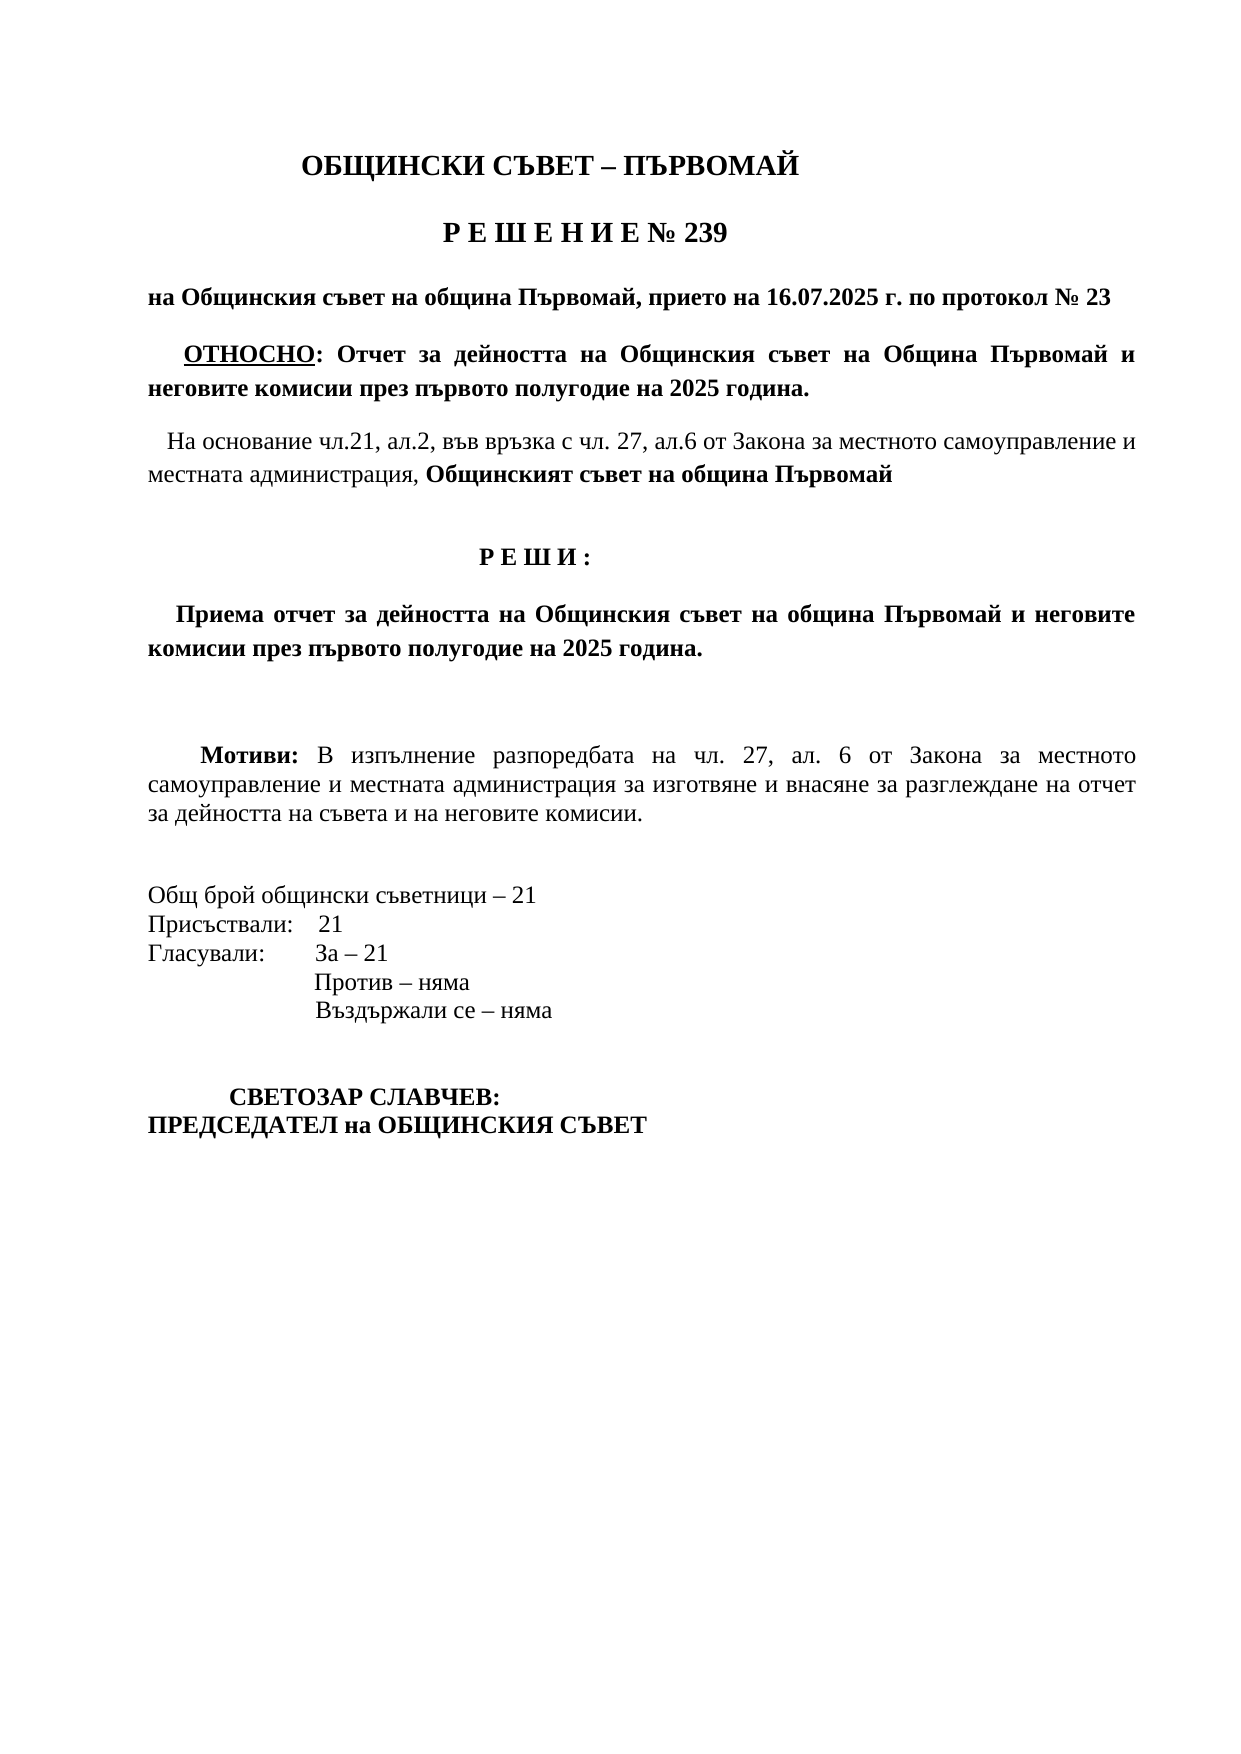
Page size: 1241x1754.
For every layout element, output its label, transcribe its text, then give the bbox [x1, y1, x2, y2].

text Мотиви: В изпълнение разпоредбата на чл. 27, ал. 6 от Закона за местното самоуправление и местната администрация за изготвяне и внасяне за разглеждане на отчет за дейността на съвета и на неговите комисии. [148, 740, 1137, 827]
text Въздържали се – няма [148, 995, 1137, 1024]
text Гласували: За – 21 [148, 938, 1137, 967]
text Общ брой общински съветници – 21 [148, 880, 1137, 909]
text Приема отчет за дейността на Общинския съвет на община Първомай и неговите комисии през първото полугодие на 2025 година. [148, 599, 1137, 661]
text на Общинския съвет на община Първомай, прието на 16.07.2025 г. по протокол № 23 [148, 282, 1137, 311]
text ОБЩИНСКИ СЪВЕТ – ПЪРВОМАЙ [148, 148, 1137, 181]
text Против – няма [148, 967, 1137, 995]
text ОТНОСНО: Отчет за дейността на Общинския съвет на Община Първомай и неговите комисии през първото полугодие на 2025 година. [148, 339, 1137, 401]
text Р Е Ш Е Н И Е № 239 [443, 215, 1137, 248]
text Присъствали: 21 [148, 909, 1137, 938]
text На основание чл.21, ал.2, във връзка с чл. 27, ал.6 от Закона за местното самоуправление и местната администрация, Общинският съвет на община Първомай [148, 426, 1137, 488]
text СВЕТОЗАР СЛАВЧЕВ: [148, 1082, 1137, 1110]
text Р Е Ш И : [148, 542, 1137, 571]
text ПРЕДСЕДАТЕЛ на ОБЩИНСКИЯ СЪВЕТ [148, 1110, 1137, 1139]
